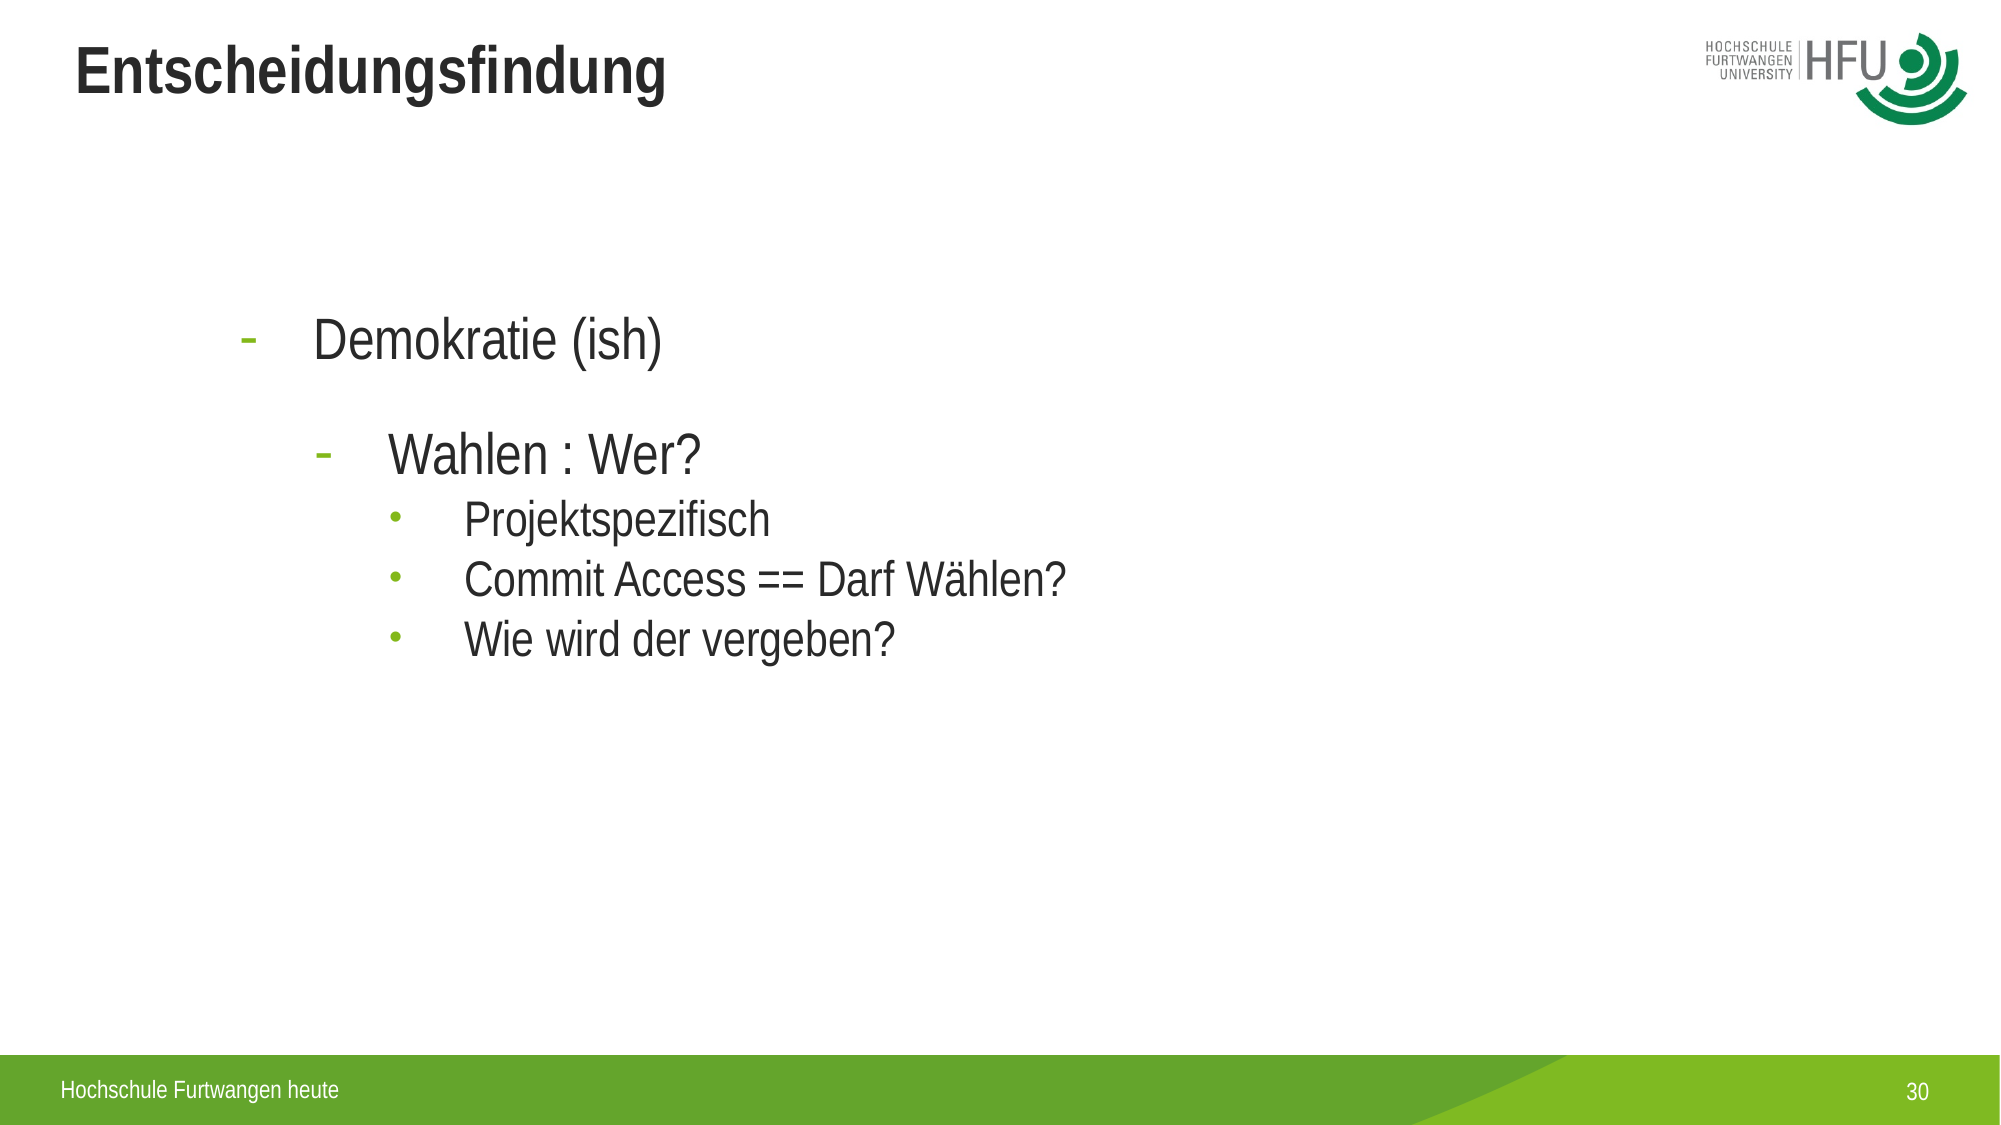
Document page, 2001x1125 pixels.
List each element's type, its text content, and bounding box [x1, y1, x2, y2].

text_box Entscheidungsfindung [60, 28, 1591, 102]
picture [0, 1055, 2000, 1125]
text_box [1672, 1057, 1945, 1124]
text_box Demokratie (ish) Wahlen : Wer? Projektspezifisch Commit Access == Darf Wählen? Wie wird der vergeben? [149, 248, 1640, 830]
picture [1689, 19, 1981, 137]
text_box Hochschule Furtwangen heute [60, 1058, 985, 1119]
